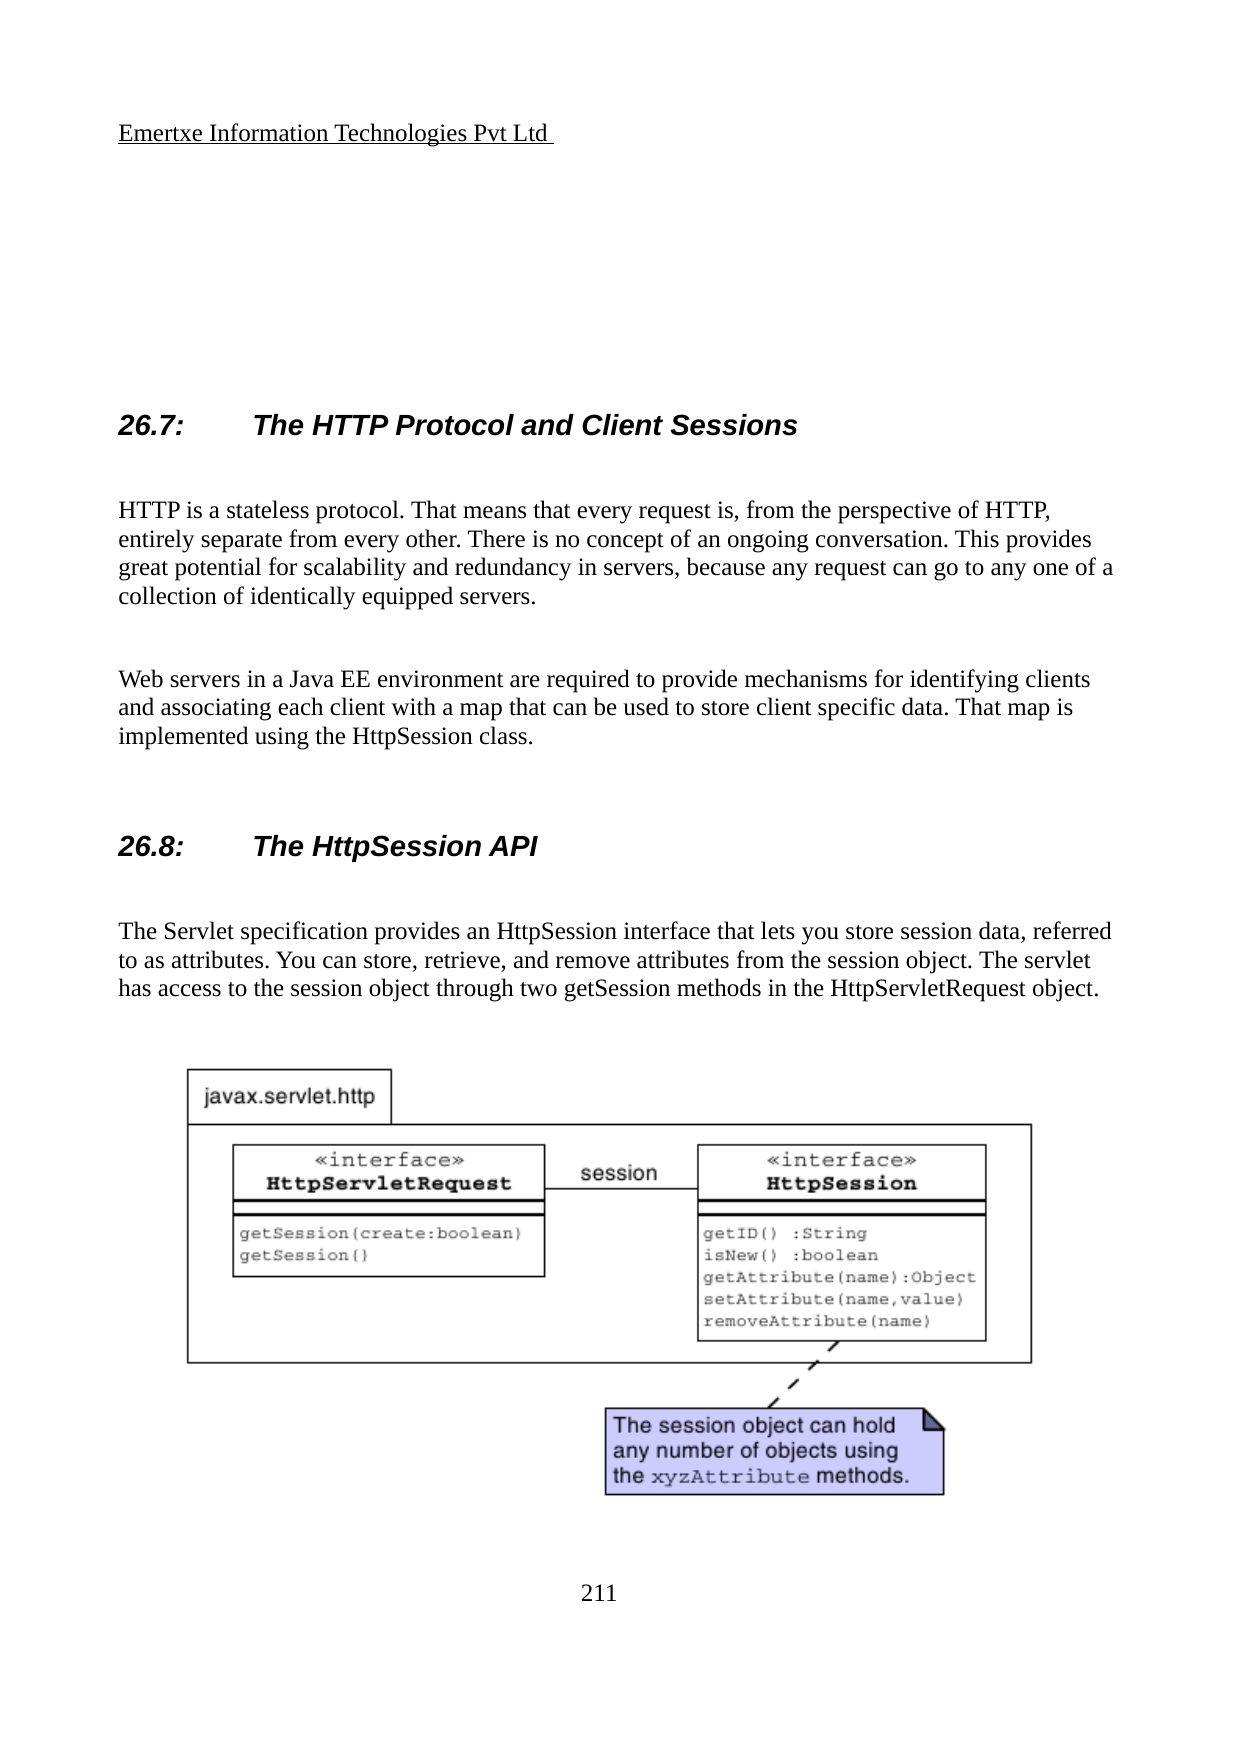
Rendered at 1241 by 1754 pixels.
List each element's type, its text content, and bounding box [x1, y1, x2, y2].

text The Servlet specification provides an HttpSession interface that lets you store session data, referred to as attributes. You can store, retrieve, and remove attributes from the session object. The servlet has access to the session object through two getSession methods in the HttpServletRequest object. [118, 916, 1122, 1002]
text HTTP is a stateless protocol. That means that every request is, from the perspective of HTTP, entirely separate from every other. There is no concept of an ongoing conversation. This provides great potential for scalability and redundancy in servers, because any request can go to any one of a collection of identically equipped servers. [118, 495, 1122, 610]
subtitle The HttpSession API [118, 829, 1122, 862]
picture [157, 1056, 1084, 1505]
text Web servers in a Java EE environment are required to provide mechanisms for identifying clients and associating each client with a map that can be used to store client specific data. That map is implemented using the HttpSession class. [118, 664, 1122, 750]
subtitle The HTTP Protocol and Client Sessions [118, 408, 1122, 441]
